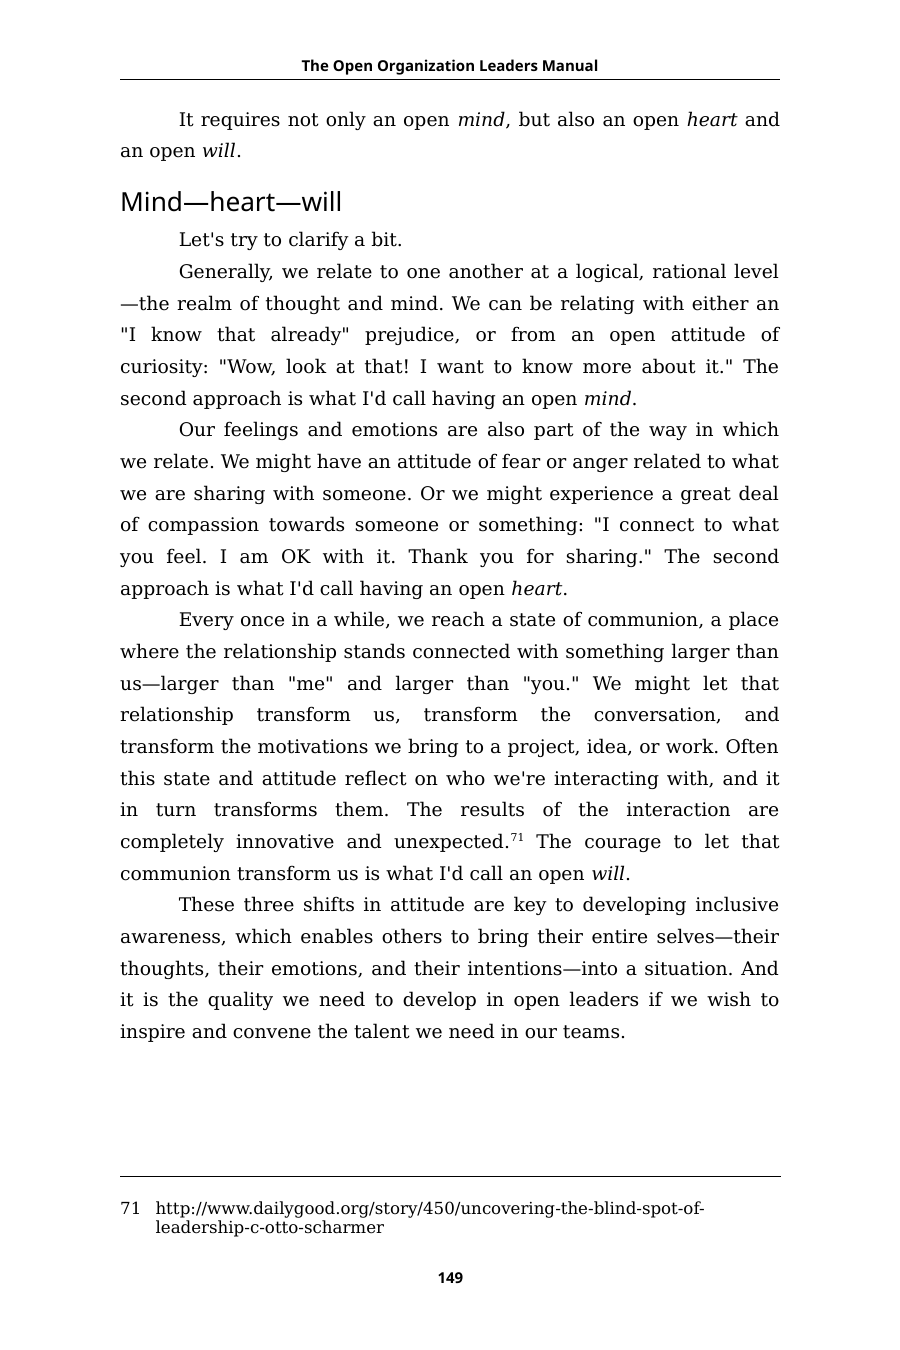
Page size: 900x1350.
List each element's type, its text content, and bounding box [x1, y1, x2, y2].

text It requires not only an open mind, but also an open heart and an open will. [120, 109, 780, 162]
text Every once in a while, we reach a state of communion, a place where the relationship stands connected with something larger than us—larger than "me" and larger than "you." We might let that relationship transform us, transform the conversation, and transform the motivations we bring to a project, idea, or work. Often this state and attitude reflect on who we're interacting with, and it in turn transforms them. The results of the interaction are completely innovative and unexpected. The courage to let that communion transform us is what I'd call an open will. [120, 609, 780, 884]
text Generally, we relate to one another at a logical, rational level—the realm of thought and mind. We can be relating with either an "I know that already" prejudice, or from an open attitude of curiosity: "Wow, look at that! I want to know more about it." The second approach is what I'd call having an open mind. [120, 261, 780, 409]
text Let's try to clarify a bit. [120, 229, 780, 251]
text These three shifts in attitude are key to developing inclusive awareness, which enables others to bring their entire selves—their thoughts, their emotions, and their intentions—into a situation. And it is the quality we need to develop in open leaders if we wish to inspire and convene the talent we need in our teams. [120, 894, 780, 1043]
text Our feelings and emotions are also part of the way in which we relate. We might have an attitude of fear or anger related to what we are sharing with someone. Or we might experience a great deal of compassion towards someone or something: "I connect to what you feel. I am OK with it. Thank you for sharing." The second approach is what I'd call having an open heart. [120, 419, 780, 599]
text http://www.dailygood.org/story/450/uncovering-the-blind-spot-of-leadership-c-otto-scharmer [120, 1199, 780, 1237]
subtitle Mind—heart—will [120, 187, 780, 217]
